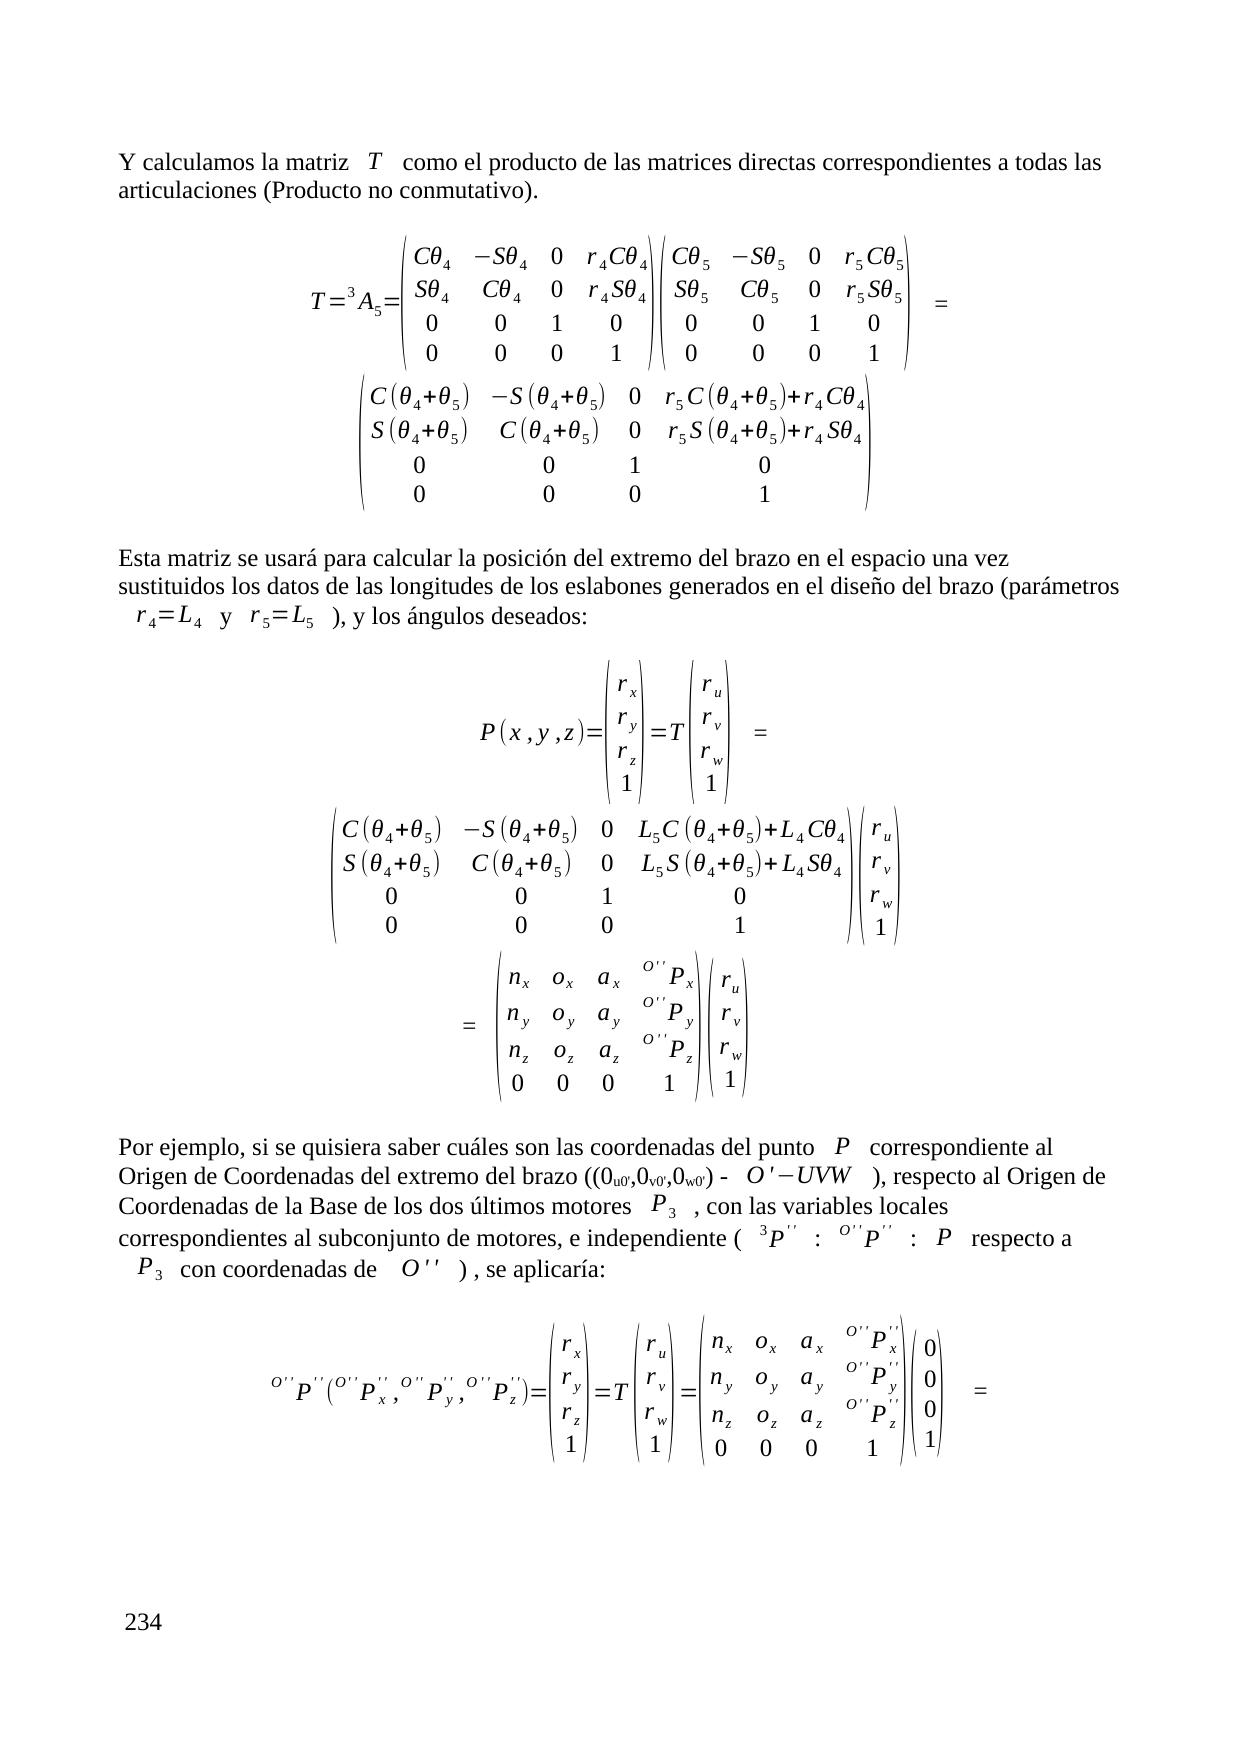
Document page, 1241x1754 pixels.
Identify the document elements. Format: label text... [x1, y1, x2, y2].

text = [118, 1313, 1122, 1468]
text Esta matriz se usará para calcular la posición del extremo del brazo en el espacio una vez sustituidos los datos de las longitudes de los eslabones generados en el diseño del brazo (parámetrosy), y los ángulos deseados: [118, 543, 1122, 632]
text Y calculamos la matrizcomo el producto de las matrices directas correspondientes a todas las articulaciones (Producto no conmutativo). [118, 147, 1122, 204]
text = [118, 948, 1122, 1104]
text Por ejemplo, si se quisiera saber cuáles son las coordenadas del puntocorrespondiente al Origen de Coordenadas del extremo del brazo ((0u0',0v0',0w0') -), respecto al Origen de Coordenadas de la Base de los dos últimos motores, con las variables locales correspondientes al subconjunto de motores, e independiente (::respecto acon coordenadas de ) , se aplicaría: [118, 1132, 1122, 1284]
text = [118, 233, 1122, 373]
text = [118, 660, 1122, 804]
